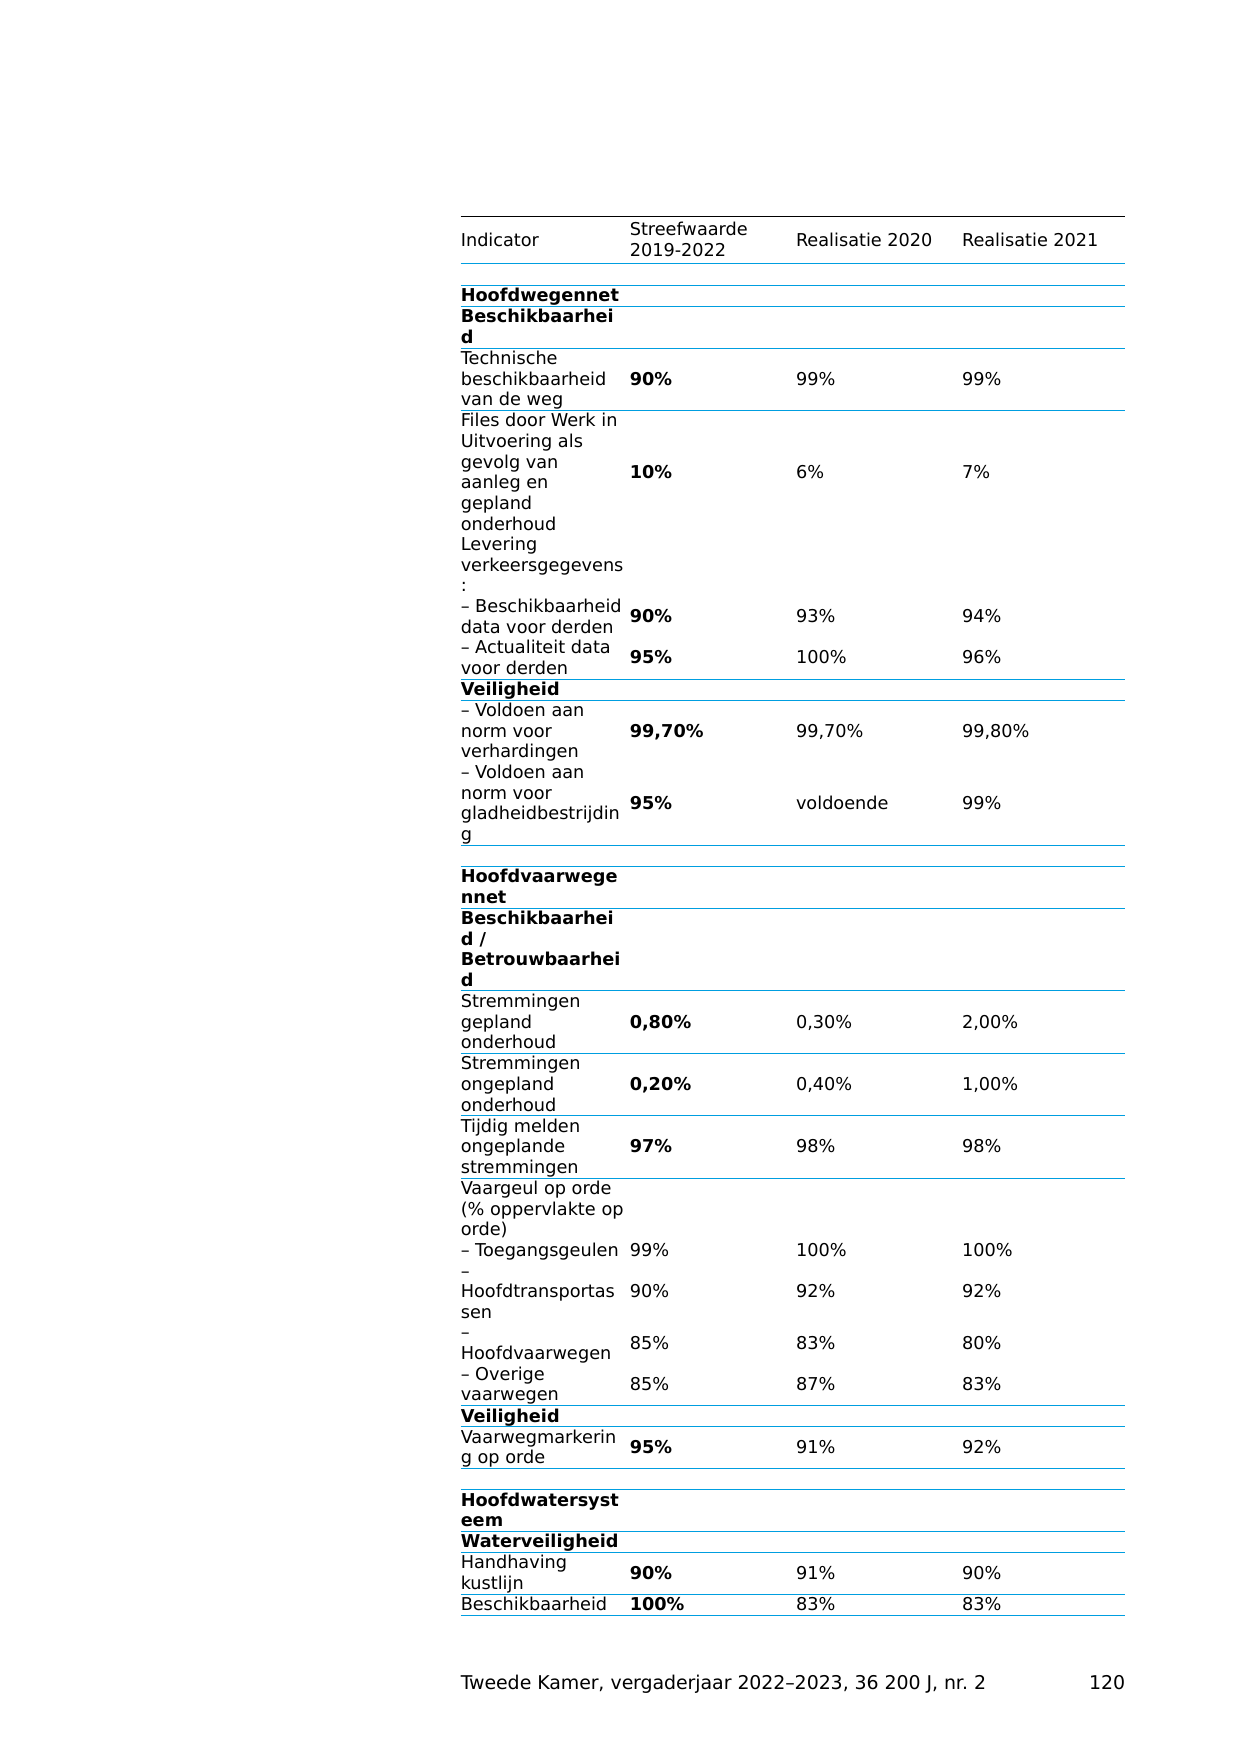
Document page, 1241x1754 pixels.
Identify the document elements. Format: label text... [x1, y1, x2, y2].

table_cell 83% [793, 1595, 959, 1615]
table_cell [793, 1490, 959, 1531]
table_cell 90% [959, 1553, 1125, 1594]
table_cell [959, 307, 1125, 347]
table_cell 7% [959, 411, 1125, 534]
table_cell 85% [627, 1364, 793, 1405]
table_cell [793, 1532, 959, 1552]
table_cell [959, 286, 1125, 306]
table_cell [461, 264, 627, 284]
table_cell Tijdig melden ongeplande stremmingen [461, 1116, 627, 1178]
table_cell Files door Werk in Uitvoering als gevolg van aanleg en gepland onderhoud [461, 411, 627, 534]
table_cell 90% [627, 1553, 793, 1594]
table_cell Beschikbaarheid [461, 307, 627, 347]
table_cell [959, 264, 1125, 284]
table_cell 90% [627, 1261, 793, 1322]
table_cell – Actualiteit data voor derden [461, 637, 627, 678]
table_cell [627, 1469, 793, 1489]
table_cell [959, 867, 1125, 907]
table_cell [793, 867, 959, 907]
table_cell [793, 846, 959, 866]
table_cell 99,70% [793, 701, 959, 762]
table_cell Hoofdvaarwegennet [461, 867, 627, 907]
table_cell [627, 264, 793, 284]
table_cell 99,70% [627, 701, 793, 762]
table_cell [627, 680, 793, 699]
table_cell Streefwaarde 2019-2022 [627, 217, 793, 263]
table_cell 96% [959, 637, 1125, 678]
table_cell [627, 1532, 793, 1552]
table_cell [959, 1179, 1125, 1240]
table_cell Levering verkeersgegevens: [461, 534, 627, 596]
table_cell Veiligheid [461, 1406, 627, 1426]
table_cell voldoende [793, 762, 959, 844]
table_cell [793, 1469, 959, 1489]
table_cell 1,00% [959, 1054, 1125, 1115]
table_cell 0,80% [627, 991, 793, 1053]
table_cell 93% [793, 596, 959, 637]
table_cell 91% [793, 1553, 959, 1594]
table_cell Handhaving kustlijn [461, 1553, 627, 1594]
table_cell [627, 307, 793, 347]
table_cell [959, 846, 1125, 866]
table_cell 85% [627, 1323, 793, 1364]
table_cell 94% [959, 596, 1125, 637]
table_cell – Hoofdtransportassen [461, 1261, 627, 1322]
table_cell [627, 1490, 793, 1531]
table_cell 95% [627, 1427, 793, 1468]
table_cell [627, 1406, 793, 1426]
table_cell [627, 1179, 793, 1240]
table_cell Hoofdwegennet [461, 286, 627, 306]
table_cell 0,40% [793, 1054, 959, 1115]
table_cell Indicator [461, 217, 627, 263]
table_cell [461, 846, 627, 866]
table_cell Beschikbaarheid [461, 1595, 627, 1615]
table_cell 90% [627, 596, 793, 637]
table_cell – Toegangsgeulen [461, 1240, 627, 1261]
table_cell Realisatie 2020 [793, 217, 959, 263]
table_cell 10% [627, 411, 793, 534]
table_cell [793, 680, 959, 699]
table_cell Waterveiligheid [461, 1532, 627, 1552]
table_cell 98% [959, 1116, 1125, 1178]
table_cell [627, 909, 793, 990]
table_cell Vaargeul op orde (% oppervlakte op orde) [461, 1179, 627, 1240]
table_cell [793, 909, 959, 990]
table_cell [627, 534, 793, 596]
table_cell [959, 1406, 1125, 1426]
table_cell Veiligheid [461, 680, 627, 699]
table_cell Realisatie 2021 [959, 217, 1125, 263]
table_cell 91% [793, 1427, 959, 1468]
table_cell 99% [793, 349, 959, 410]
table_cell Stremmingen ongepland onderhoud [461, 1054, 627, 1115]
table_cell [627, 286, 793, 306]
table_cell [793, 1179, 959, 1240]
table_cell [627, 867, 793, 907]
table_cell Vaarwegmarkering op orde [461, 1427, 627, 1468]
table_cell 83% [959, 1364, 1125, 1405]
table_cell 6% [793, 411, 959, 534]
table_cell [793, 307, 959, 347]
table_cell [959, 1532, 1125, 1552]
table_cell 92% [793, 1261, 959, 1322]
table_cell [959, 1490, 1125, 1531]
table_cell 98% [793, 1116, 959, 1178]
table_cell Technische beschikbaarheid van de weg [461, 349, 627, 410]
table_cell – Voldoen aan norm voor verhardingen [461, 701, 627, 762]
table_cell 99% [627, 1240, 793, 1261]
table_cell 80% [959, 1323, 1125, 1364]
table_cell Hoofdwatersysteem [461, 1490, 627, 1531]
table_cell [461, 1469, 627, 1489]
table_cell – Beschikbaarheid data voor derden [461, 596, 627, 637]
table_cell 92% [959, 1427, 1125, 1468]
table_cell 97% [627, 1116, 793, 1178]
table_cell – Overige vaarwegen [461, 1364, 627, 1405]
table_cell 99,80% [959, 701, 1125, 762]
table_cell – Voldoen aan norm voor gladheidbestrijding [461, 762, 627, 844]
table_cell 83% [793, 1323, 959, 1364]
table_cell [627, 846, 793, 866]
table_cell 100% [627, 1595, 793, 1615]
table_cell [793, 1406, 959, 1426]
table_cell [959, 680, 1125, 699]
table_cell [959, 534, 1125, 596]
table_cell Stremmingen gepland onderhoud [461, 991, 627, 1053]
table_cell 95% [627, 637, 793, 678]
table_cell [793, 534, 959, 596]
table_header Tabel 54 Indicatoren RWS [461, 191, 1125, 216]
table_cell [793, 264, 959, 284]
table_cell 0,30% [793, 991, 959, 1053]
table_cell 90% [627, 349, 793, 410]
table_cell 100% [793, 1240, 959, 1261]
table_cell 99% [959, 349, 1125, 410]
table_cell [959, 909, 1125, 990]
table_cell 100% [959, 1240, 1125, 1261]
table_cell – Hoofdvaarwegen [461, 1323, 627, 1364]
table_cell 0,20% [627, 1054, 793, 1115]
table_cell 83% [959, 1595, 1125, 1615]
table_cell [793, 286, 959, 306]
table_cell 92% [959, 1261, 1125, 1322]
table_cell [959, 1469, 1125, 1489]
table_cell 99% [959, 762, 1125, 844]
table_cell 87% [793, 1364, 959, 1405]
table_cell 100% [793, 637, 959, 678]
table_cell Beschikbaarheid / Betrouwbaarheid [461, 909, 627, 990]
table_cell 2,00% [959, 991, 1125, 1053]
table_cell 95% [627, 762, 793, 844]
